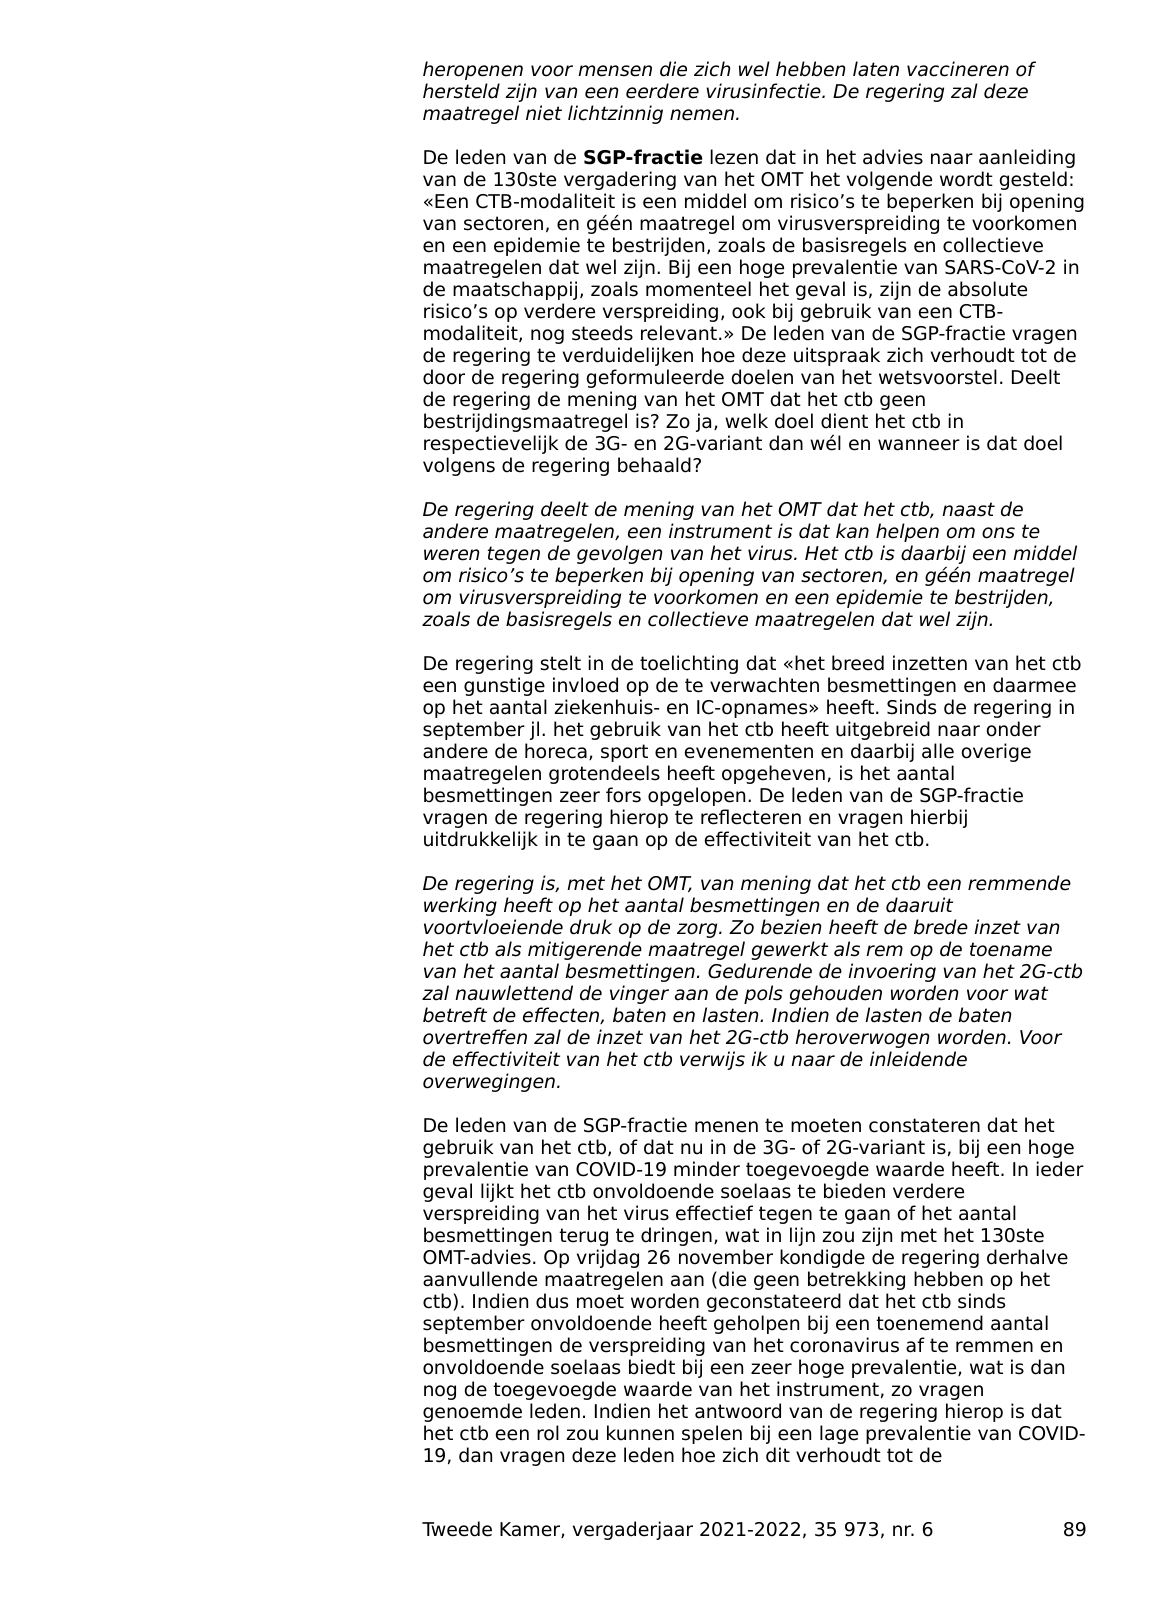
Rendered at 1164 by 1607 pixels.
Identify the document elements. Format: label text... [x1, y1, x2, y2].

text heropenen voor mensen die zich wel hebben laten vaccineren of hersteld zijn van een eerdere virusinfectie. De regering zal deze maatregel niet lichtzinnig nemen. [422, 59, 1087, 125]
text De leden van de SGP-fractie menen te moeten constateren dat het gebruik van het ctb, of dat nu in de 3G- of 2G-variant is, bij een hoge prevalentie van COVID-19 minder toegevoegde waarde heeft. In ieder geval lijkt het ctb onvoldoende soelaas te bieden verdere verspreiding van het virus effectief tegen te gaan of het aantal besmettingen terug te dringen, wat in lijn zou zijn met het 130ste OMT-advies. Op vrijdag 26 november kondigde de regering derhalve aanvullende maatregelen aan (die geen betrekking hebben op het ctb). Indien dus moet worden geconstateerd dat het ctb sinds september onvoldoende heeft geholpen bij een toenemend aantal besmettingen de verspreiding van het coronavirus af te remmen en onvoldoende soelaas biedt bij een zeer hoge prevalentie, wat is dan nog de toegevoegde waarde van het instrument, zo vragen genoemde leden. Indien het antwoord van de regering hierop is dat het ctb een rol zou kunnen spelen bij een lage prevalentie van COVID-19, dan vragen deze leden hoe zich dit verhoudt tot de [422, 1115, 1087, 1467]
text De regering is, met het OMT, van mening dat het ctb een remmende werking heeft op het aantal besmettingen en de daaruit voortvloeiende druk op de zorg. Zo bezien heeft de brede inzet van het ctb als mitigerende maatregel gewerkt als rem op de toename van het aantal besmettingen. Gedurende de invoering van het 2G-ctb zal nauwlettend de vinger aan de pols gehouden worden voor wat betreft de effecten, baten en lasten. Indien de lasten de baten overtreffen zal de inzet van het 2G-ctb heroverwogen worden. Voor de effectiviteit van het ctb verwijs ik u naar de inleidende overwegingen. [422, 873, 1087, 1093]
text De regering deelt de mening van het OMT dat het ctb, naast de andere maatregelen, een instrument is dat kan helpen om ons te weren tegen de gevolgen van het virus. Het ctb is daarbij een middel om risico’s te beperken bij opening van sectoren, en géén maatregel om virusverspreiding te voorkomen en een epidemie te bestrijden, zoals de basisregels en collectieve maatregelen dat wel zijn. [422, 499, 1087, 631]
text De regering stelt in de toelichting dat «het breed inzetten van het ctb een gunstige invloed op de te verwachten besmettingen en daarmee op het aantal ziekenhuis- en IC-opnames» heeft. Sinds de regering in september jl. het gebruik van het ctb heeft uitgebreid naar onder andere de horeca, sport en evenementen en daarbij alle overige maatregelen grotendeels heeft opgeheven, is het aantal besmettingen zeer fors opgelopen. De leden van de SGP-fractie vragen de regering hierop te reflecteren en vragen hierbij uitdrukkelijk in te gaan op de effectiviteit van het ctb. [422, 653, 1087, 851]
text De leden van de SGP-fractie lezen dat in het advies naar aanleiding van de 130ste vergadering van het OMT het volgende wordt gesteld: «Een CTB-modaliteit is een middel om risico’s te beperken bij opening van sectoren, en géén maatregel om virusverspreiding te voorkomen en een epidemie te bestrijden, zoals de basisregels en collectieve maatregelen dat wel zijn. Bij een hoge prevalentie van SARS-CoV-2 in de maatschappij, zoals momenteel het geval is, zijn de absolute risico’s op verdere verspreiding, ook bij gebruik van een CTB-modaliteit, nog steeds relevant.» De leden van de SGP-fractie vragen de regering te verduidelijken hoe deze uitspraak zich verhoudt tot de door de regering geformuleerde doelen van het wetsvoorstel. Deelt de regering de mening van het OMT dat het ctb geen bestrijdingsmaatregel is? Zo ja, welk doel dient het ctb in respectievelijk de 3G- en 2G-variant dan wél en wanneer is dat doel volgens de regering behaald? [422, 147, 1087, 477]
